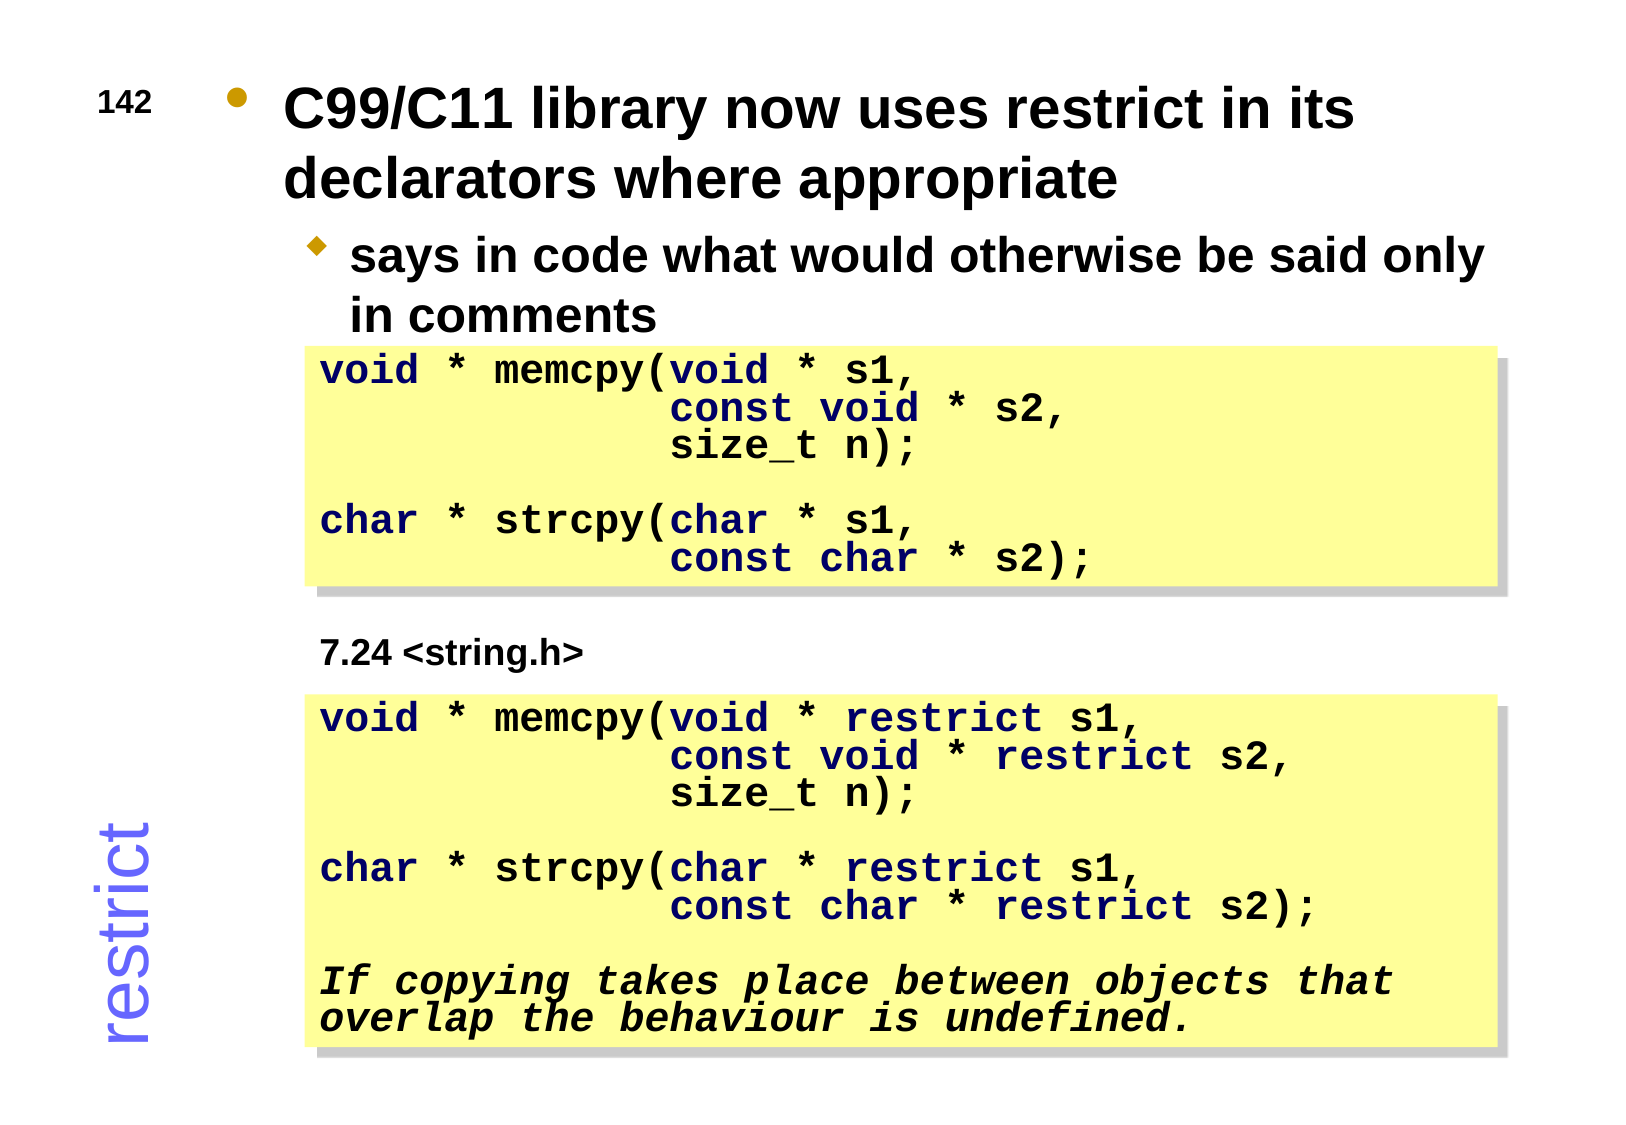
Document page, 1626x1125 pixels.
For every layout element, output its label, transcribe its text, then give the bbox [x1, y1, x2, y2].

list C99/C11 library now uses restrict in its declarators where appropriate says in code what would otherwise be said only in comments [212, 62, 1550, 1063]
text_box void * memcpy(void * s1, const void * s2, size_t n); char * strcpy(char * s1, const char * s2); [304, 345, 1498, 587]
title restrict [50, 187, 188, 1063]
text_box 7.24 <string.h> [304, 620, 659, 681]
text_box void * memcpy(void * restrict s1, const void * restrict s2, size_t n); char * strcpy(char * restrict s1, const char * restrict s2); If copying takes place between objects that overlap the behaviour is undefined. [304, 694, 1498, 1048]
